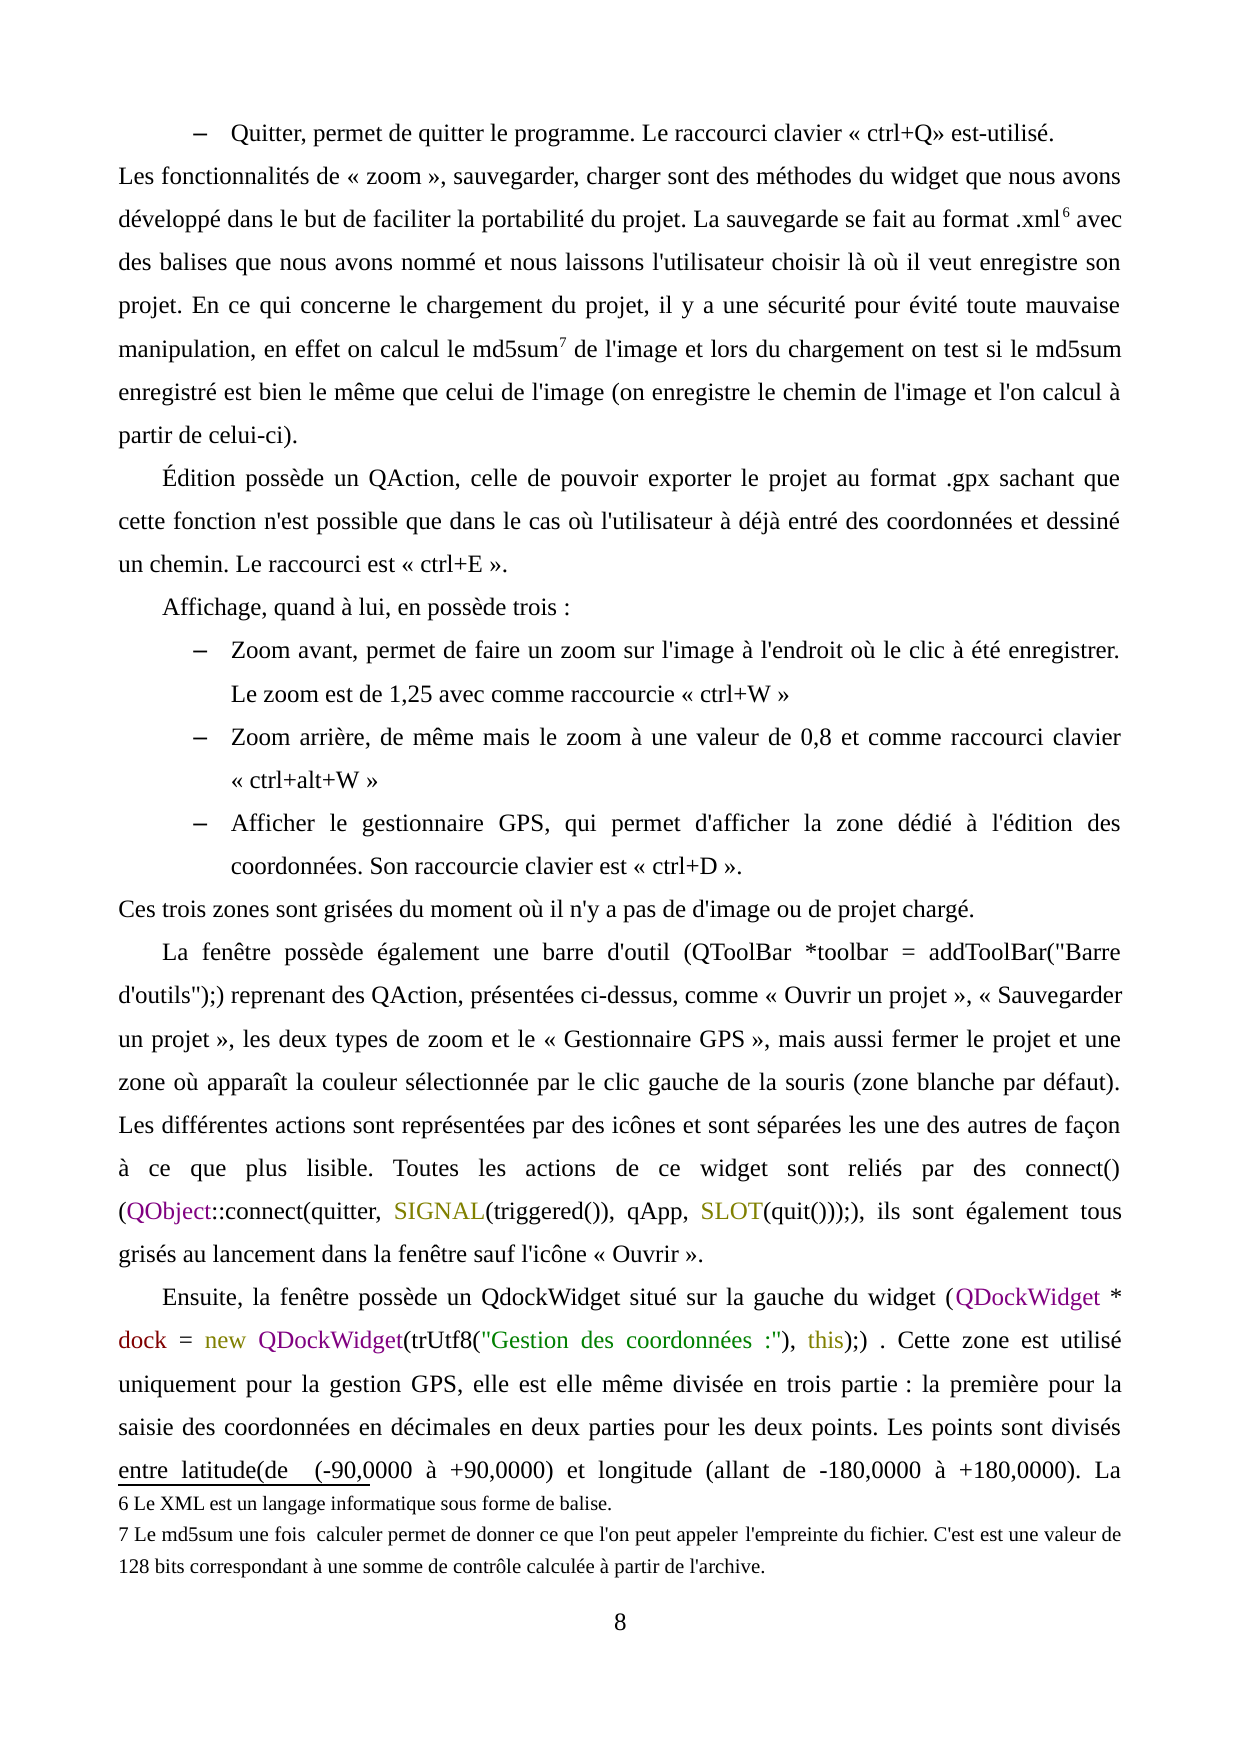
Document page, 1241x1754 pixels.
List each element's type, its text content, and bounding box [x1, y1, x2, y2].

text Affichage, quand à lui, en possède trois : [118, 592, 1122, 621]
text Ces trois zones sont grisées du moment où il n'y a pas de d'image ou de projet chargé. [118, 894, 1122, 923]
text Le md5sum une fois calculer permet de donner ce que l'on peut appeler l'empreinte du fichier. C'est est une valeur de 128 bits correspondant à une somme de contrôle calculée à partir de l'archive. [118, 1515, 1122, 1578]
text Les fonctionnalités de « zoom », sauvegarder, charger sont des méthodes du widget que nous avons développé dans le but de faciliter la portabilité du projet. La sauvegarde se fait au format .xml avec des balises que nous avons nommé et nous laissons l'utilisateur choisir là où il veut enregistre son projet. En ce qui concerne le chargement du projet, il y a une sécurité pour évité toute mauvaise manipulation, en effet on calcul le md5sum de l'image et lors du chargement on test si le md5sum enregistré est bien le même que celui de l'image (on enregistre le chemin de l'image et l'on calcul à partir de celui-ci). [118, 161, 1122, 449]
text La fenêtre possède également une barre d'outil (QToolBar *toolbar = addToolBar("Barre d'outils");) reprenant des QAction, présentées ci-dessus, comme « Ouvrir un projet », « Sauvegarder un projet », les deux types de zoom et le « Gestionnaire GPS », mais aussi fermer le projet et une zone où apparaît la couleur sélectionnée par le clic gauche de la souris (zone blanche par défaut). Les différentes actions sont représentées par des icônes et sont séparées les une des autres de façon à ce que plus lisible. Toutes les actions de ce widget sont reliés par des connect() (QObject::connect(quitter, SIGNAL(triggered()), qApp, SLOT(quit()));), ils sont également tous grisés au lancement dans la fenêtre sauf l'icône « Ouvrir ». [118, 937, 1122, 1268]
list Zoom arrière, de même mais le zoom à une valeur de 0,8 et comme raccourci clavier « ctrl+alt+W » [193, 722, 1122, 794]
text Édition possède un QAction, celle de pouvoir exporter le projet au format .gpx sachant que cette fonction n'est possible que dans le cas où l'utilisateur à déjà entré des coordonnées et dessiné un chemin. Le raccourci est « ctrl+E ». [118, 463, 1122, 578]
list Afficher le gestionnaire GPS, qui permet d'afficher la zone dédié à l'édition des coordonnées. Son raccourcie clavier est « ctrl+D ». [193, 808, 1122, 880]
list Zoom avant, permet de faire un zoom sur l'image à l'endroit où le clic à été enregistrer. Le zoom est de 1,25 avec comme raccourcie « ctrl+W » [193, 636, 1122, 707]
list Quitter, permet de quitter le programme. Le raccourci clavier « ctrl+Q» est-utilisé. [193, 118, 1122, 147]
text Ensuite, la fenêtre possède un QdockWidget situé sur la gauche du widget (QDockWidget * dock = new QDockWidget(trUtf8("Gestion des coordonnées :"), this);) . Cette zone est utilisé uniquement pour la gestion GPS, elle est elle même divisée en trois partie : la première pour la saisie des coordonnées en décimales en deux parties pour les deux points. Les points sont divisés entre latitude(de (-90,0000 à +90,0000) et longitude (allant de -180,0000 à +180,0000). La [118, 1282, 1122, 1484]
text Le XML est un langage informatique sous forme de balise. [118, 1485, 1122, 1515]
